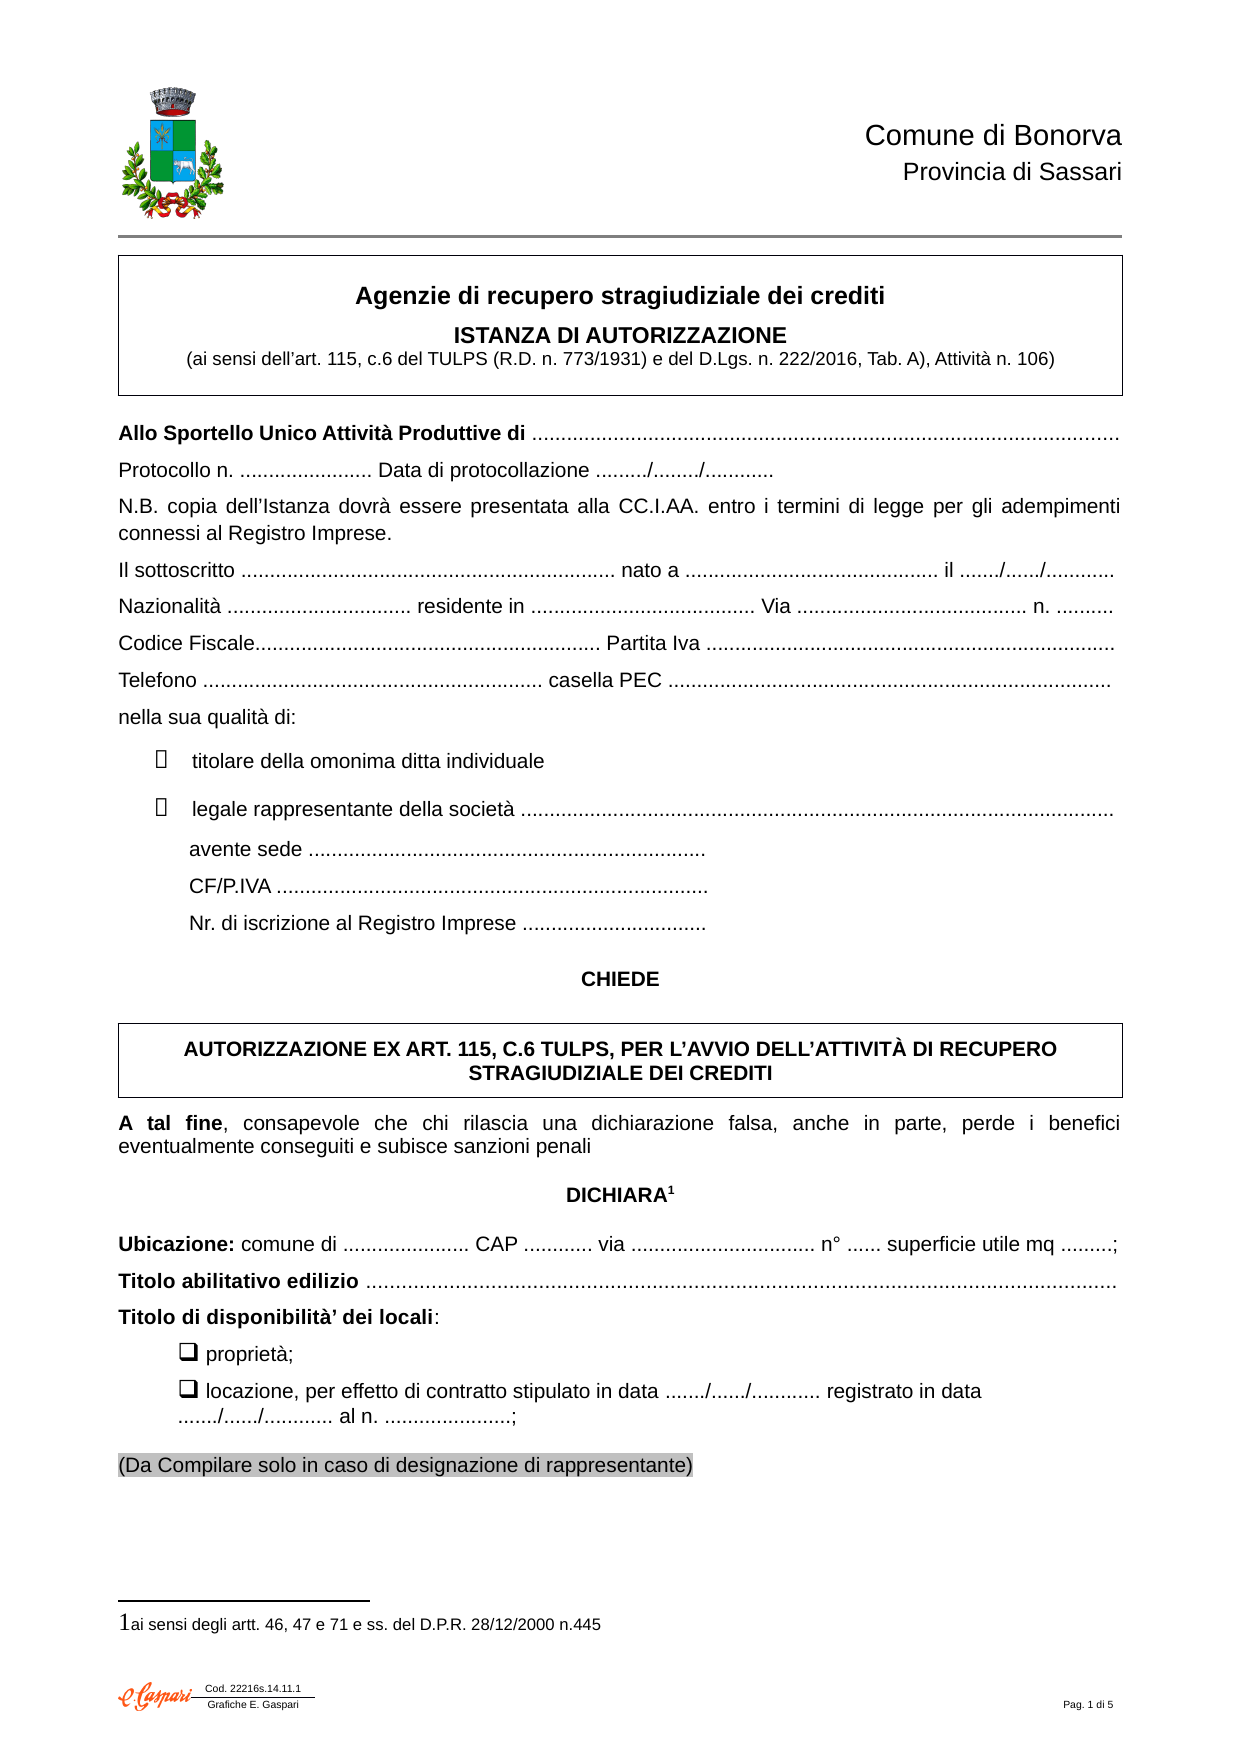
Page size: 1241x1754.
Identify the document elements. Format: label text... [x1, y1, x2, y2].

text Nazionalità ................................ residente in ....................................... Via ........................................ n. .......... [118, 594, 1122, 618]
picture [122, 185, 224, 219]
text Provincia di Sassari [118, 157, 1122, 185]
picture [118, 1682, 192, 1711]
text DICHIARA [118, 1183, 1122, 1207]
picture [196, 152, 224, 157]
text Telefono ........................................................... casella PEC ............................................................................. [118, 668, 1122, 692]
text (Da Compilare solo in caso di designazione di rappresentante) [118, 1453, 1122, 1477]
text N.B. copia dell’Istanza dovrà essere presentata alla CC.I.AA. entro i termini di legge per gli adempimenti connessi al Registro Imprese. [118, 494, 1122, 545]
picture [122, 87, 224, 118]
text  legale rappresentante della società ....................................................................................................... [153, 789, 1122, 823]
text ai sensi degli artt. 46, 47 e 71 e ss. del D.P.R. 28/12/2000 n.445 [118, 1607, 1122, 1636]
text A tal fine, consapevole che chi rilascia una dichiarazione falsa, anche in parte, perde i benefici eventualmente conseguiti e subisce sanzioni penali [118, 1110, 1122, 1158]
text nella sua qualità di: [118, 704, 1122, 728]
text CHIEDE [118, 967, 1122, 991]
text  proprietà; [177, 1342, 1122, 1367]
text Comune di Bonorva [118, 118, 1122, 152]
text Il sottoscritto ................................................................. nato a ............................................ il ......./....../............ [118, 557, 1122, 581]
text Allo Sportello Unico Attività Produttive di [118, 421, 1122, 445]
text Nr. di iscrizione al Registro Imprese ................................ [189, 911, 1122, 934]
text Titolo abilitativo edilizio .............................................................................................................................. [118, 1269, 1122, 1293]
text  locazione, per effetto di contratto stipulato in data ......./....../............ registrato in data ......./....../............ al n. ......................; [177, 1379, 1122, 1428]
text Protocollo n. ....................... Data di protocollazione ........./......../............ [118, 458, 1122, 482]
table_header AUTORIZZAZIONE EX ART. 115, C.6 TULPS, PER L’AVVIO DELL’ATTIVITÀ DI RECUPERO STRAGIUDIZIALE DEI CREDITI [119, 1024, 1122, 1097]
text Ubicazione: comune di ...................... CAP ............ via ................................ n° ...... superficie utile mq .........; [118, 1232, 1122, 1256]
picture [122, 152, 172, 157]
text CF/P.IVA ........................................................................... [189, 874, 1122, 898]
text Titolo di disponibilità’ dei locali: [118, 1305, 1122, 1329]
text avente sede ..................................................................... [189, 837, 1122, 861]
text  titolare della omonima ditta individuale [153, 741, 1122, 775]
table_header Agenzie di recupero stragiudiziale dei crediti ISTANZA DI AUTORIZZAZIONE (ai sensi dell’art. 115, c.6 del TULPS (R.D. n. 773/1931) e del D.Lgs. n. 222/2016, Tab. A), Attività n. 106) [119, 256, 1122, 395]
text Codice Fiscale............................................................ Partita Iva ....................................................................... [118, 631, 1122, 655]
